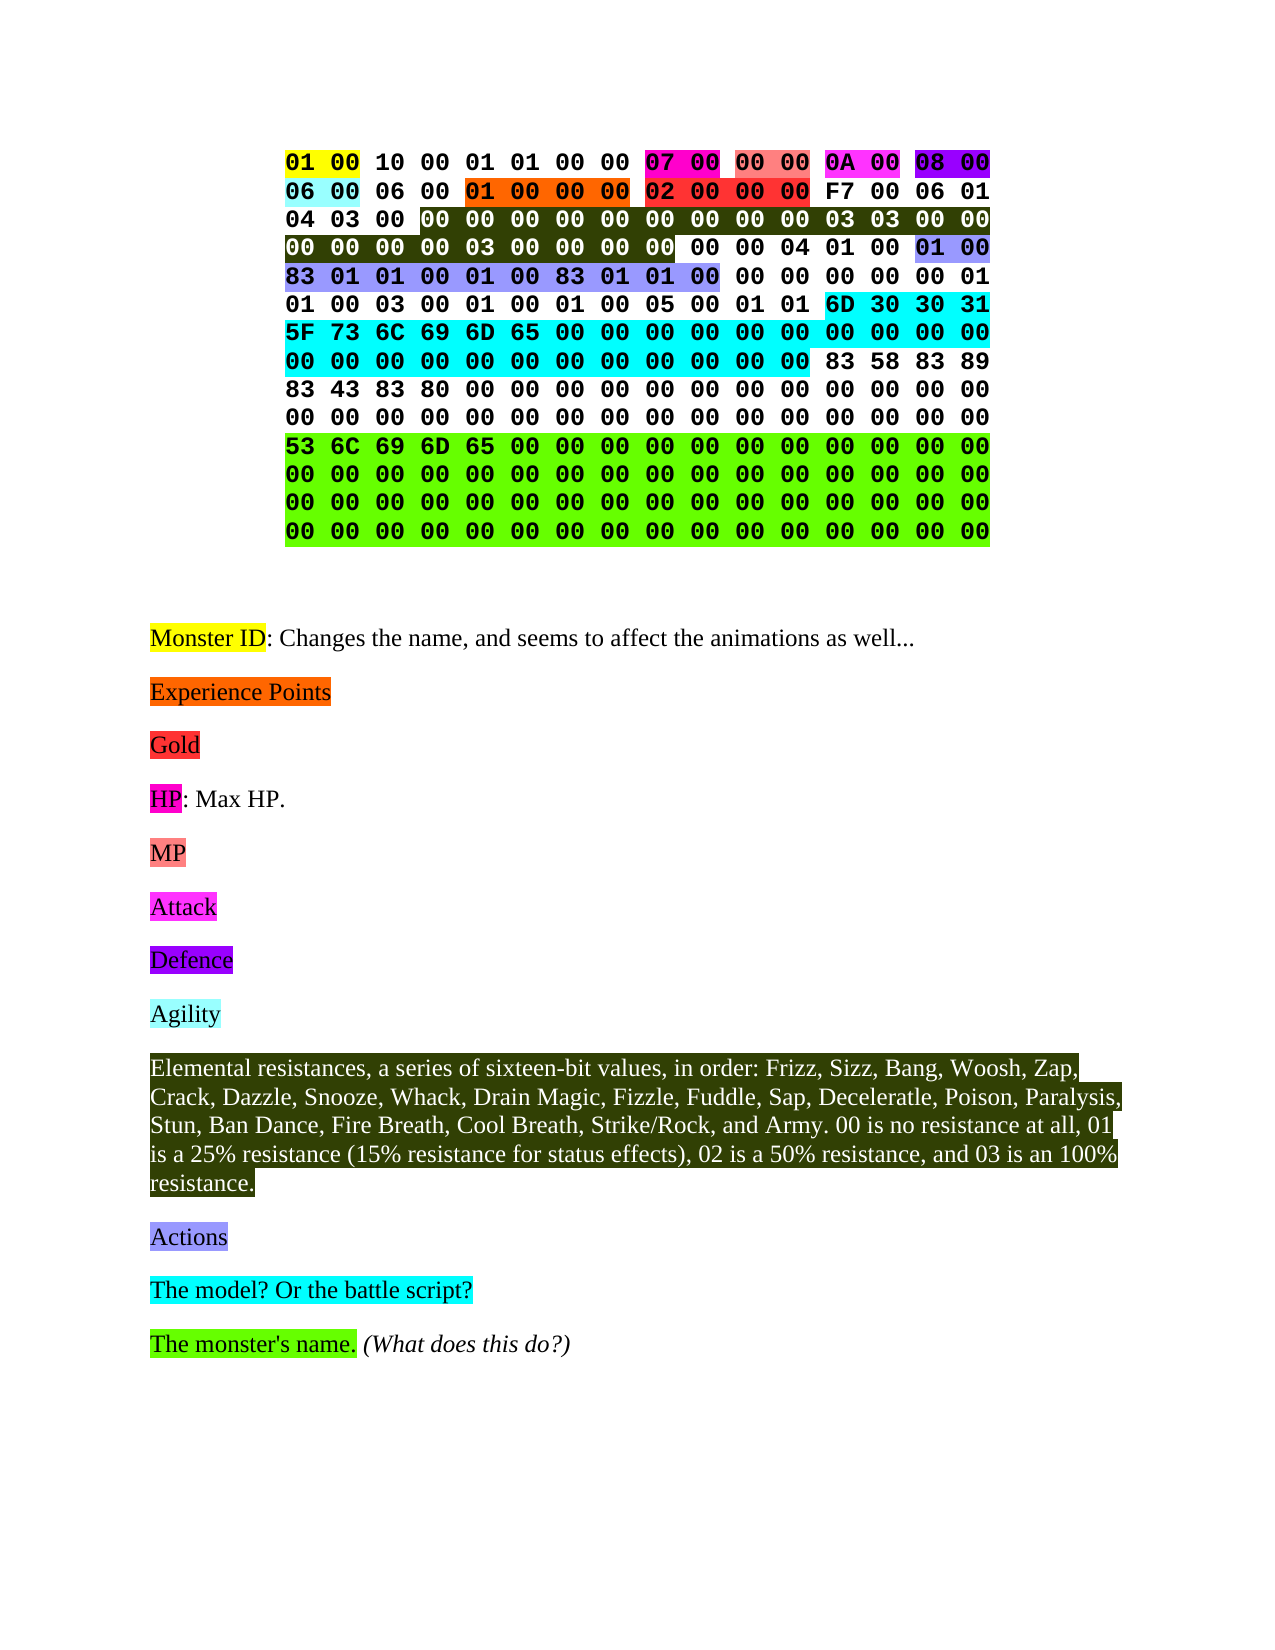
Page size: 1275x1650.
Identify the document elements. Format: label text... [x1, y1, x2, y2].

text Defence [150, 946, 1125, 974]
text 06 00 06 00 01 00 00 00 02 00 00 00 F7 00 06 01 [150, 178, 1125, 207]
text Gold [150, 731, 1125, 759]
text 00 00 00 00 00 00 00 00 00 00 00 00 00 00 00 00 [150, 405, 1125, 433]
text 01 00 10 00 01 01 00 00 07 00 00 00 0A 00 08 00 [150, 150, 1125, 178]
text 83 43 83 80 00 00 00 00 00 00 00 00 00 00 00 00 [150, 377, 1125, 405]
text 83 01 01 00 01 00 83 01 01 00 00 00 00 00 00 01 [150, 263, 1125, 292]
text Experience Points [150, 677, 1125, 706]
text 00 00 00 00 00 00 00 00 00 00 00 00 00 00 00 00 [150, 518, 1125, 547]
text 00 00 00 00 00 00 00 00 00 00 00 00 00 00 00 00 [150, 490, 1125, 518]
text 53 6C 69 6D 65 00 00 00 00 00 00 00 00 00 00 00 [150, 433, 1125, 462]
text 01 00 03 00 01 00 01 00 05 00 01 01 6D 30 30 31 [150, 292, 1125, 320]
text 04 03 00 00 00 00 00 00 00 00 00 00 03 03 00 00 [150, 207, 1125, 235]
text Monster ID: Changes the name, and seems to affect the animations as well... [150, 623, 1125, 652]
text Agility [150, 999, 1125, 1028]
text Actions [150, 1222, 1125, 1251]
text Elemental resistances, a series of sixteen-bit values, in order: Frizz, Sizz, Bang, Woosh, Zap, Crack, Dazzle, Snooze, Whack, Drain Magic, Fizzle, Fuddle, Sap, Deceleratle, Poison, Paralysis, Stun, Ban Dance, Fire Breath, Cool Breath, Strike/Rock, and Army. 00 is no resistance at all, 01 is a 25% resistance (15% resistance for status effects), 02 is a 50% resistance, and 03 is an 100% resistance. [150, 1053, 1125, 1197]
text The model? Or the battle script? [150, 1276, 1125, 1304]
text 00 00 00 00 00 00 00 00 00 00 00 00 00 00 00 00 [150, 462, 1125, 490]
text 00 00 00 00 00 00 00 00 00 00 00 00 83 58 83 89 [150, 348, 1125, 377]
text 5F 73 6C 69 6D 65 00 00 00 00 00 00 00 00 00 00 [150, 320, 1125, 348]
text Attack [150, 892, 1125, 921]
text The monster's name. (What does this do?) [150, 1329, 1125, 1358]
text 00 00 00 00 03 00 00 00 00 00 00 04 01 00 01 00 [150, 235, 1125, 263]
text MP [150, 838, 1125, 867]
text HP: Max HP. [150, 784, 1125, 813]
